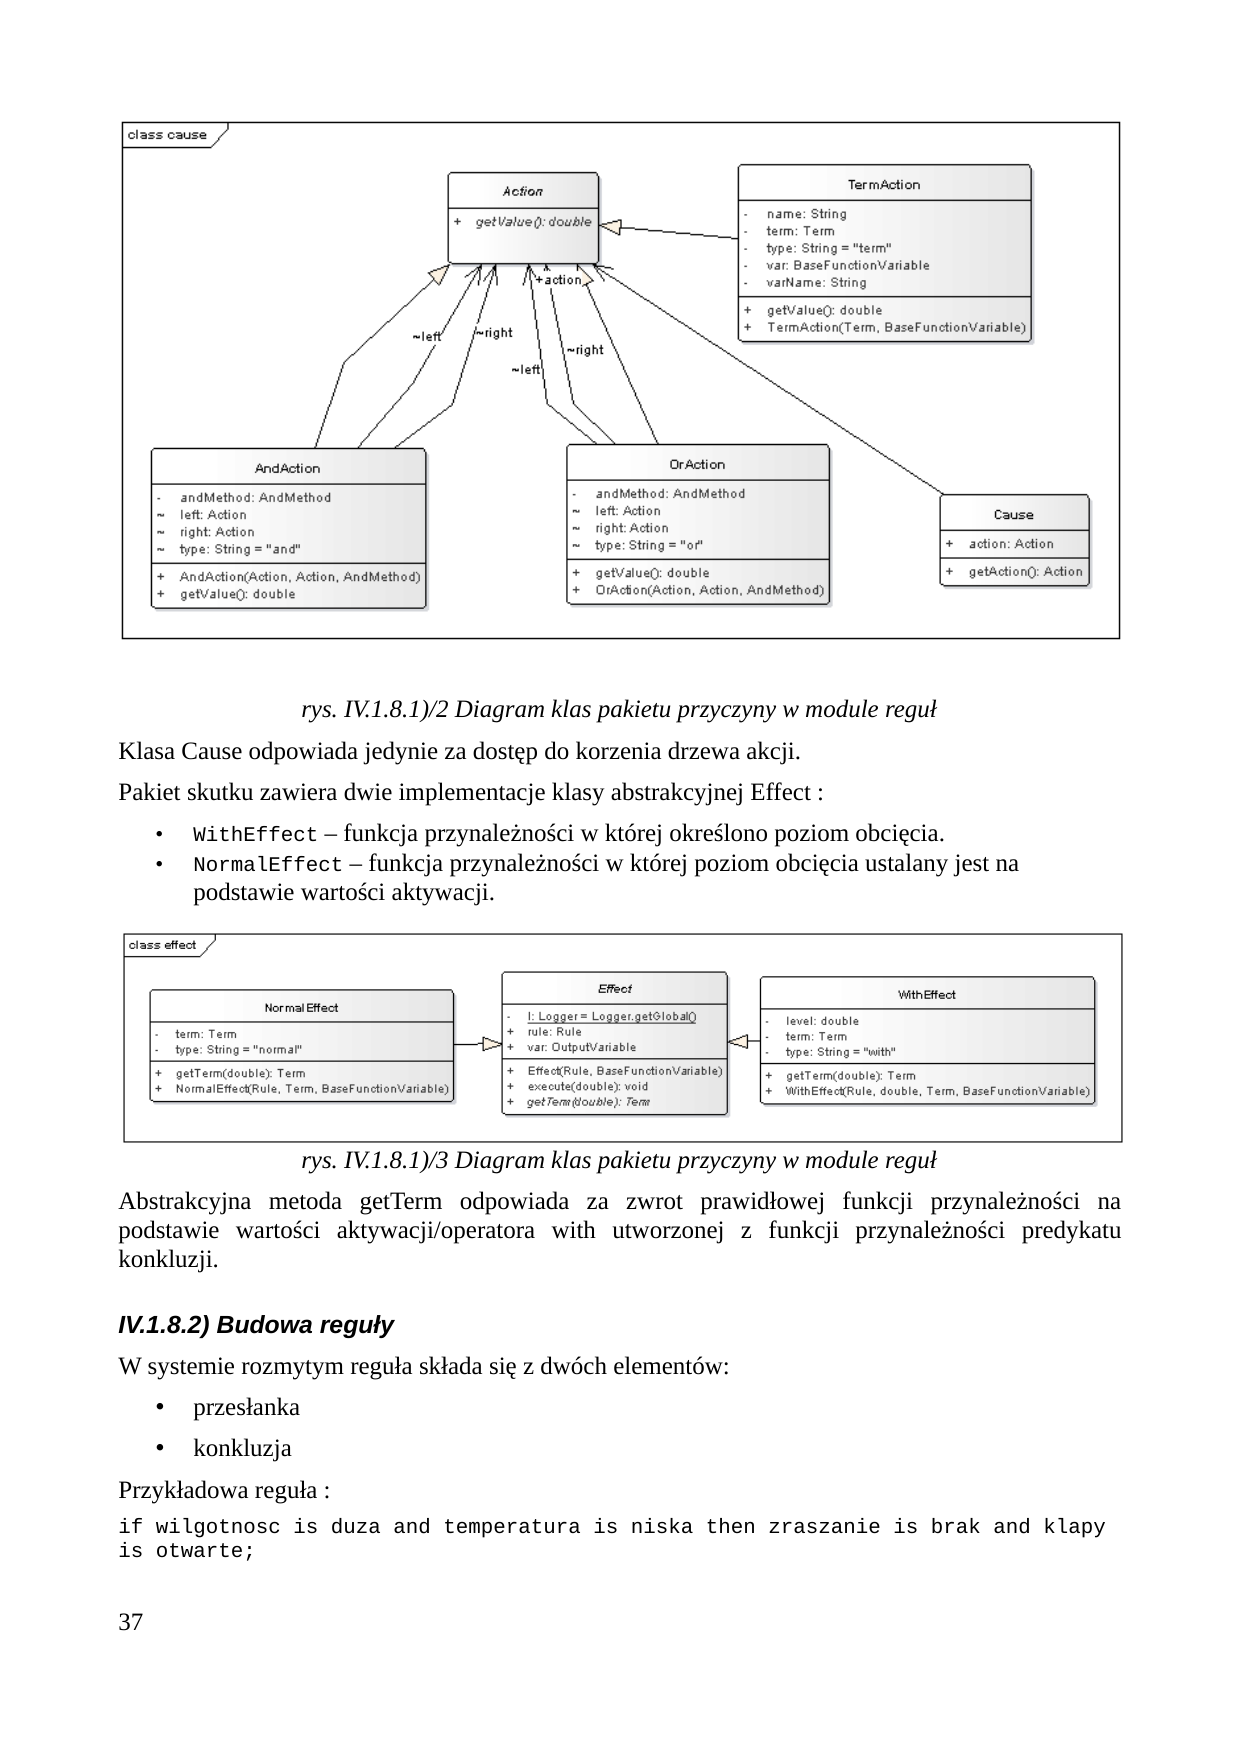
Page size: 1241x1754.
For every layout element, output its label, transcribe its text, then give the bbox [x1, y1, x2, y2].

picture [120, 930, 1125, 1145]
text rys. IV.1.8.1)/3 Diagram klas pakietu przyczyny w module reguł [118, 919, 1122, 1174]
picture [118, 118, 1123, 642]
text if wilgotnosc is duza and temperatura is niska then zraszanie is brak and klapy is otwarte; [118, 1516, 1122, 1563]
list NormalEffect – funkcja przynależności w której poziom obcięcia ustalany jest na podstawie wartości aktywacji. [156, 848, 1122, 906]
subtitle Budowa reguły [118, 1310, 1122, 1338]
text W systemie rozmytym reguła składa się z dwóch elementów: [118, 1351, 1122, 1380]
list konkluzja [156, 1433, 1122, 1462]
text Klasa Cause odpowiada jedynie za dostęp do korzenia drzewa akcji. [118, 736, 1122, 764]
text Abstrakcyjna metoda getTerm odpowiada za zwrot prawidłowej funkcji przynależności na podstawie wartości aktywacji/operatora with utworzonej z funkcji przynależności predykatu konkluzji. [118, 1186, 1122, 1272]
list przesłanka [156, 1392, 1122, 1421]
list WithEffect – funkcja przynależności w której określono poziom obcięcia. [156, 818, 1122, 848]
text Przykładowa reguła : [118, 1475, 1122, 1503]
text rys. IV.1.8.1)/2 Diagram klas pakietu przyczyny w module reguł [118, 694, 1122, 723]
text Pakiet skutku zawiera dwie implementacje klasy abstrakcyjnej Effect : [118, 777, 1122, 806]
